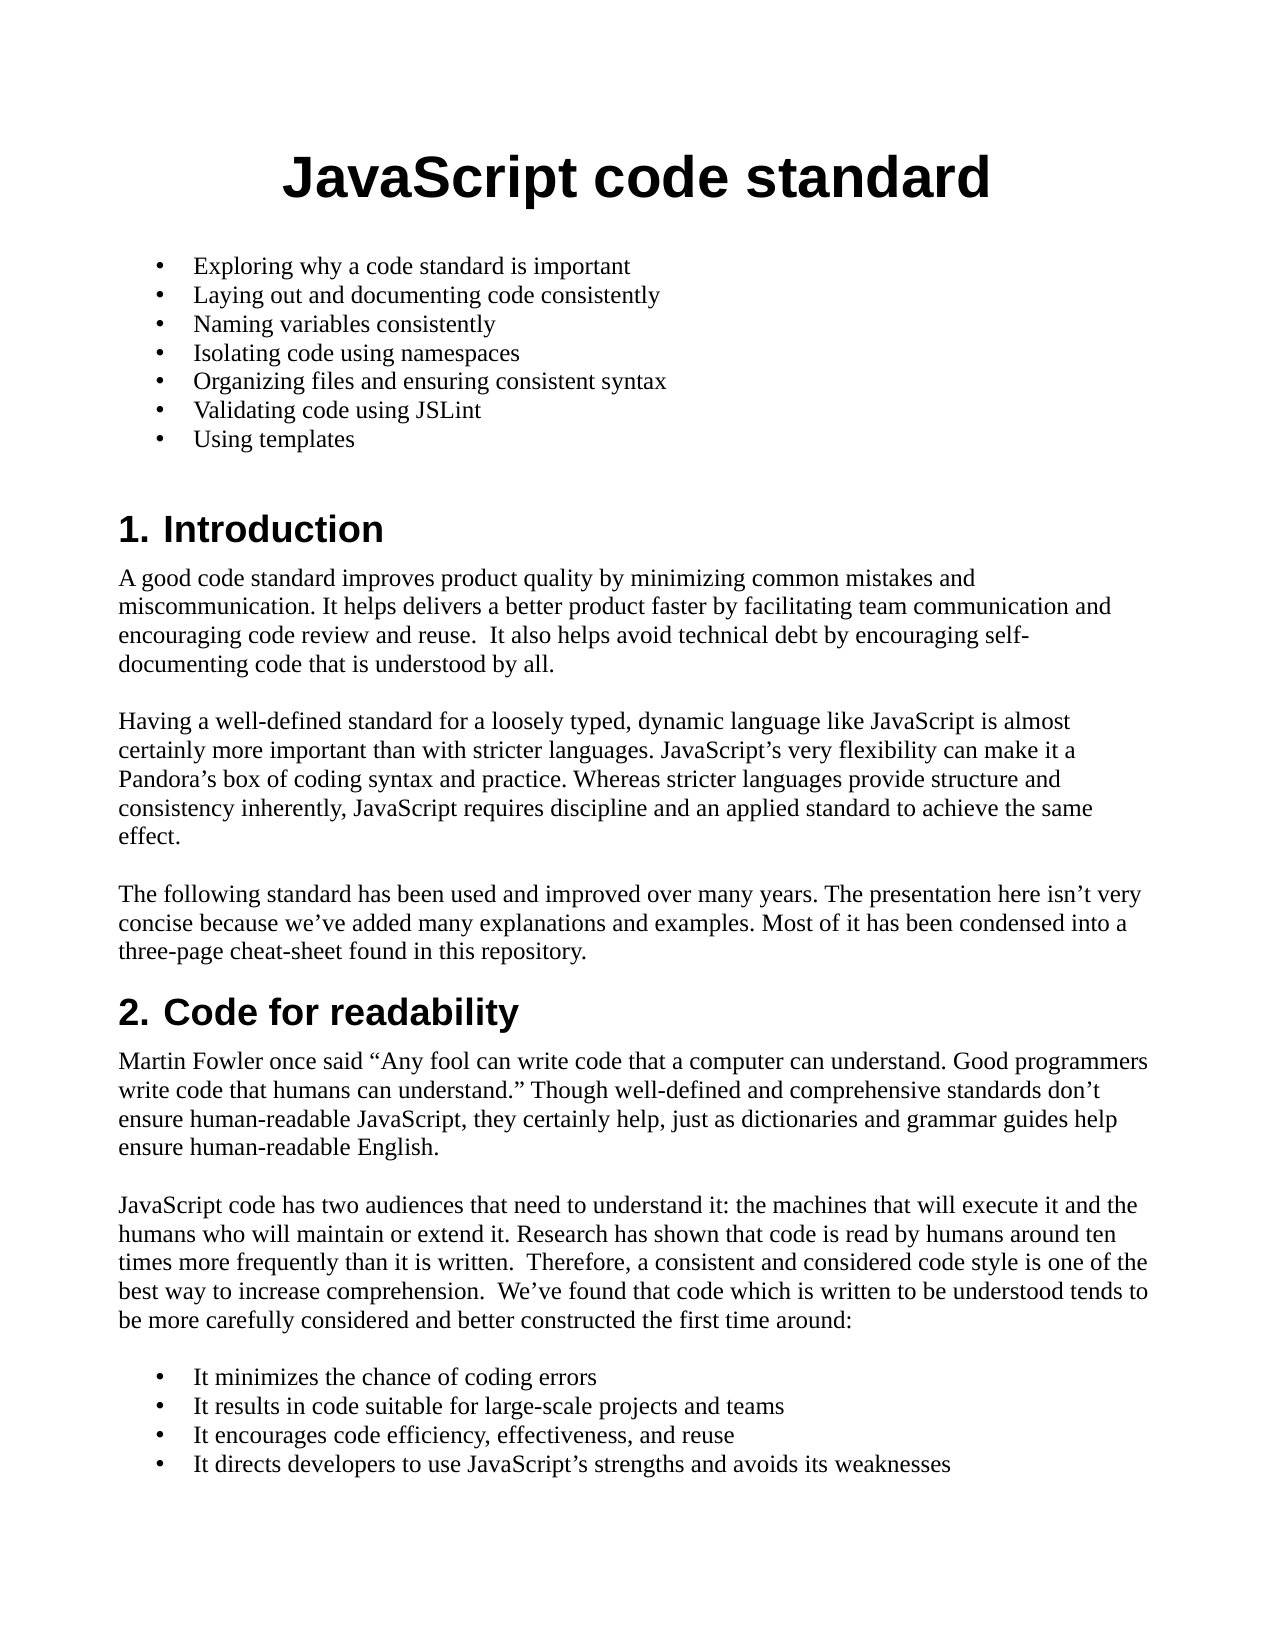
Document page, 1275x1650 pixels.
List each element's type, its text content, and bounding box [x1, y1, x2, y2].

subtitle Code for readability [118, 990, 1157, 1034]
list Naming variables consistently [156, 309, 1157, 338]
text Martin Fowler once said “Any fool can write code that a computer can understand. Good programmers write code that humans can understand.” Though well-defined and comprehensive standards don’t ensure human-readable JavaScript, they certainly help, just as dictionaries and grammar guides help ensure human-readable English. [118, 1046, 1157, 1161]
subtitle Introduction [118, 506, 1157, 550]
list It results in code suitable for large-scale projects and teams [156, 1391, 1157, 1420]
list It directs developers to use JavaScript’s strengths and avoids its weaknesses [156, 1449, 1157, 1477]
list Validating code using JSLint [156, 395, 1157, 424]
text The following standard has been used and improved over many years. The presentation here isn’t very concise because we’ve added many explanations and examples. Most of it has been condensed into a three-page cheat-sheet found in this repository. [118, 879, 1157, 965]
list Isolating code using namespaces [156, 338, 1157, 366]
text Having a well-defined standard for a loosely typed, dynamic language like JavaScript is almost certainly more important than with stricter languages. JavaScript’s very flexibility can make it a Pandora’s box of coding syntax and practice. Whereas stricter languages provide structure and consistency inherently, JavaScript requires discipline and an applied standard to achieve the same effect. [118, 706, 1157, 850]
text A good code standard improves product quality by minimizing common mistakes and miscommunication. It helps delivers a better product faster by facilitating team communication and encouraging code review and reuse. It also helps avoid technical debt by encouraging self-documenting code that is understood by all. [118, 563, 1157, 678]
text JavaScript code has two audiences that need to understand it: the machines that will execute it and the humans who will maintain or extend it. Research has shown that code is read by humans around ten times more frequently than it is written. Therefore, a consistent and considered code style is one of the best way to increase comprehension. We’ve found that code which is written to be understood tends to be more carefully considered and better constructed the first time around: [118, 1190, 1157, 1334]
title JavaScript code standard [118, 143, 1157, 210]
list It minimizes the chance of coding errors [156, 1362, 1157, 1391]
list Exploring why a code standard is important [156, 251, 1157, 280]
list Laying out and documenting code consistently [156, 280, 1157, 309]
list Using templates [156, 424, 1157, 453]
list It encourages code efficiency, effectiveness, and reuse [156, 1420, 1157, 1449]
list Organizing files and ensuring consistent syntax [156, 366, 1157, 395]
